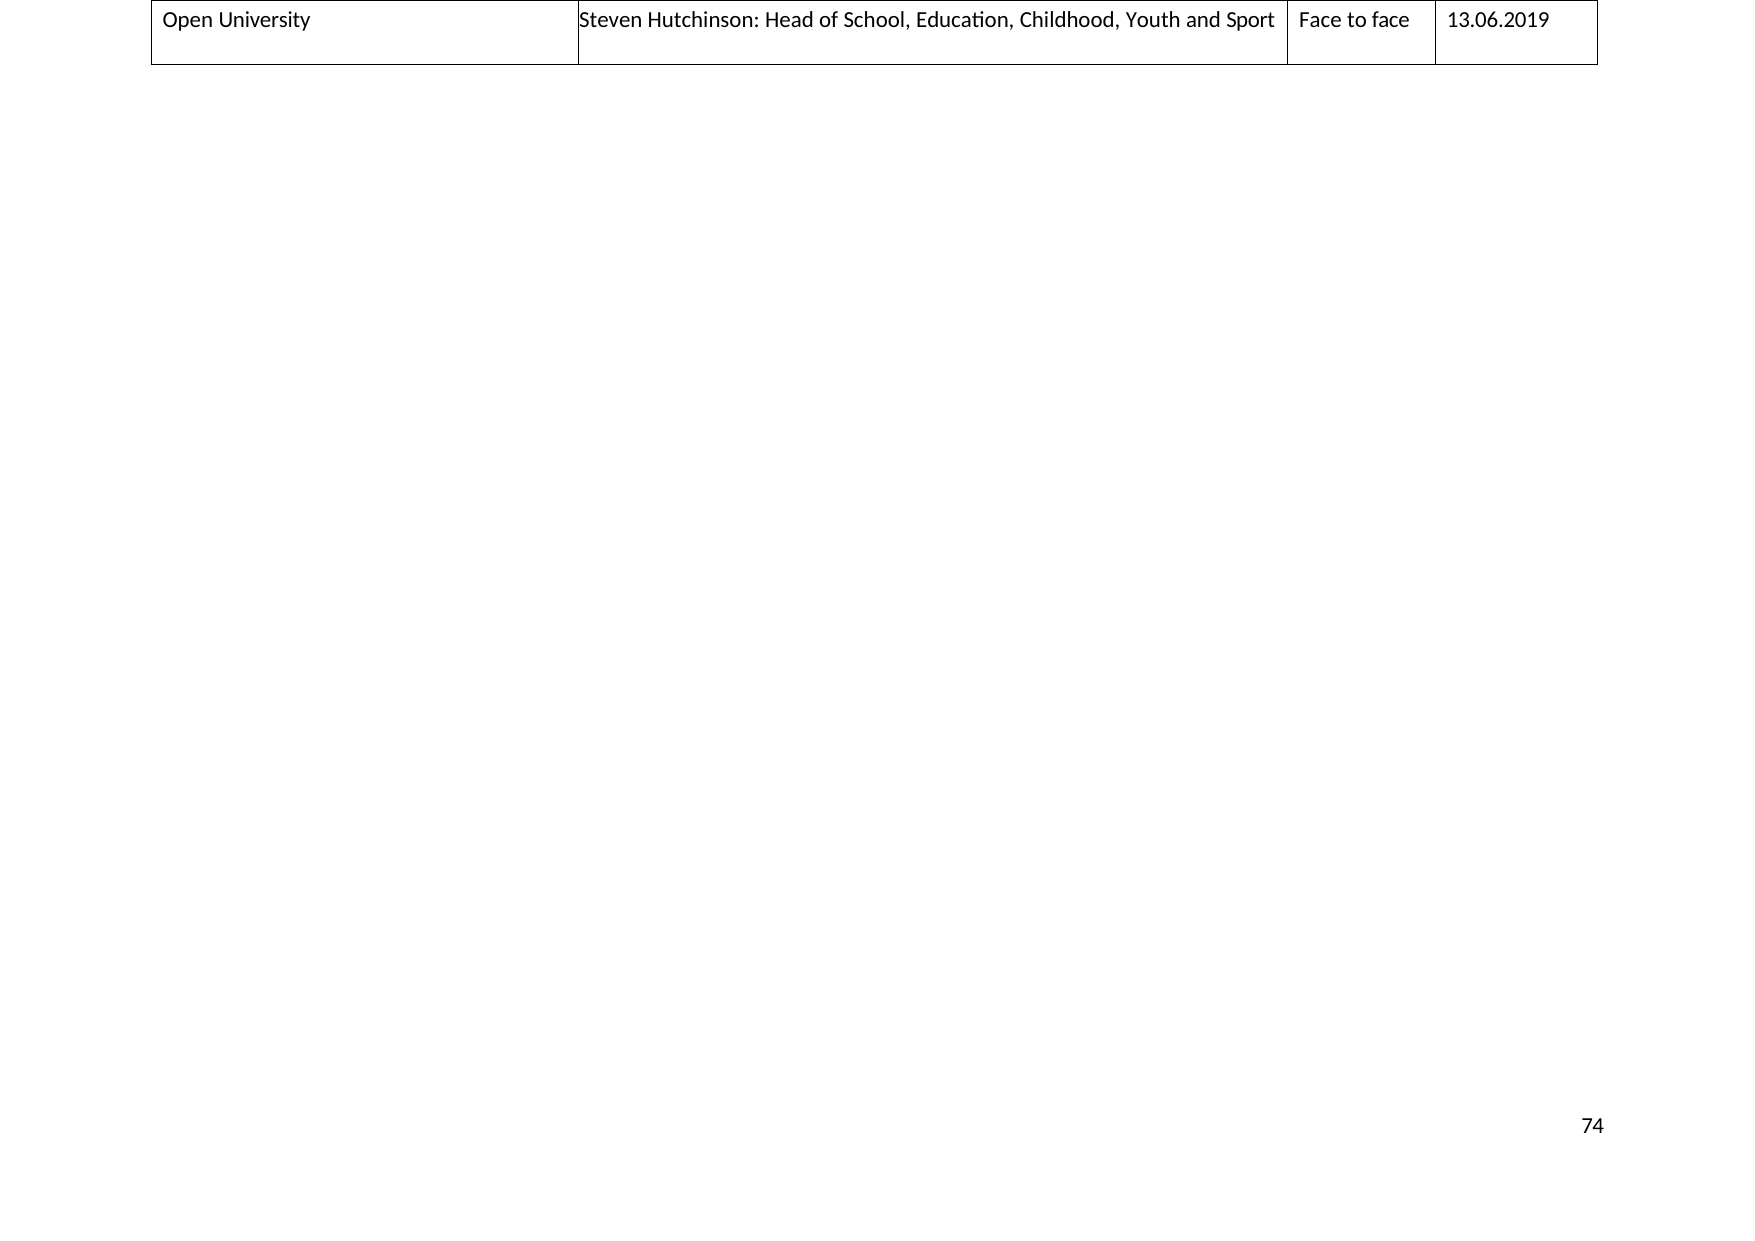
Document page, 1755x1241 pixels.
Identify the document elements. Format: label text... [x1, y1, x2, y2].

table_cell Steven Hutchinson: Head of School, Education, Childhood, Youth and Sport [579, 1, 1287, 64]
table_cell Open University [152, 1, 578, 64]
table_cell Face to face [1288, 1, 1435, 64]
table_cell 13.06.2019 [1436, 1, 1597, 64]
